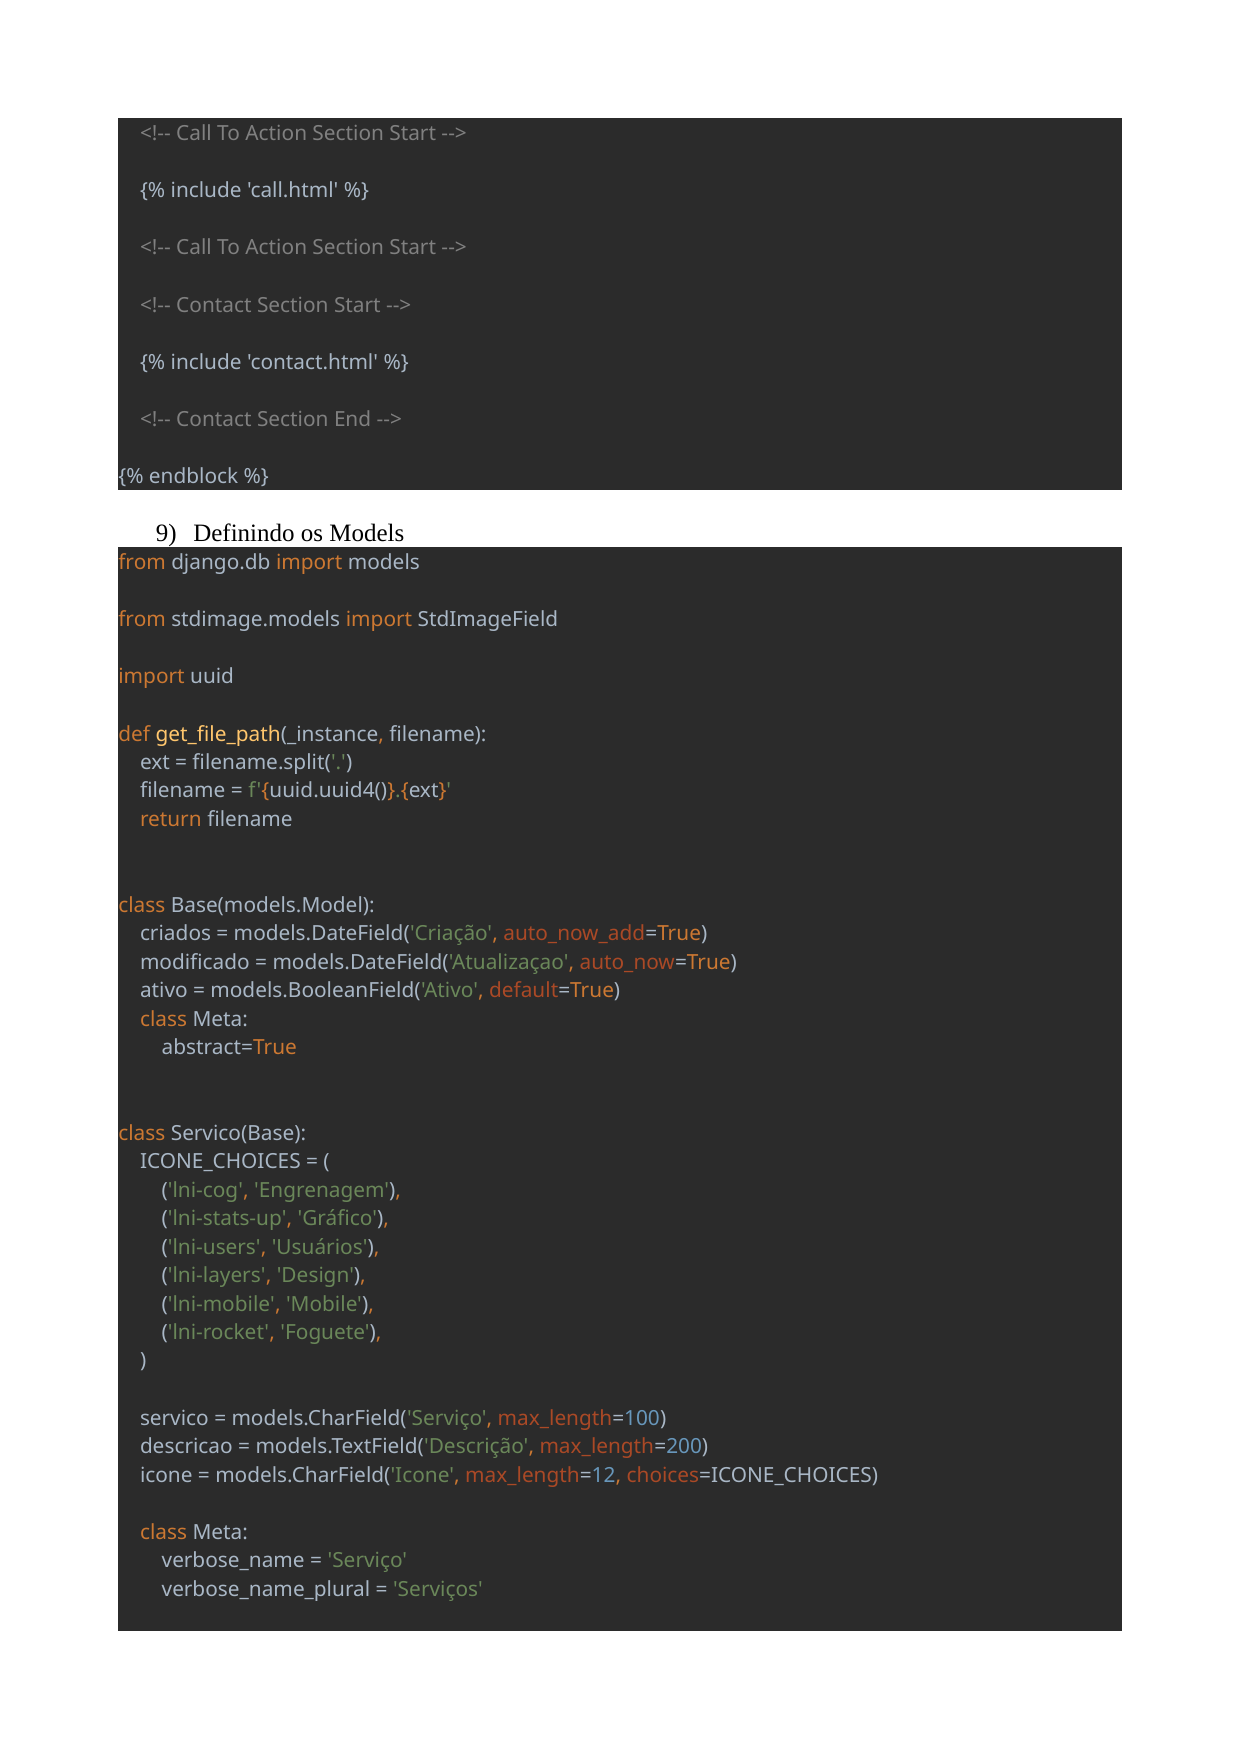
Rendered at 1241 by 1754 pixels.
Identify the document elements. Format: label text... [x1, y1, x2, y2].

list Definindo os Models [156, 518, 1122, 547]
text <!-- Call To Action Section Start --> {% include 'call.html' %} <!-- Call To Action Section Start --> <!-- Contact Section Start --> {% include 'contact.html' %} <!-- Contact Section End --> {% endblock %} [118, 118, 1122, 490]
text from django.db import models from stdimage.models import StdImageField import uuid def get_file_path(_instance, filename): ext = filename.split('.') filename = f'{uuid.uuid4()}.{ext}' return filename class Base(models.Model): criados = models.DateField('Criação', auto_now_add=True) modificado = models.DateField('Atualizaçao', auto_now=True) ativo = models.BooleanField('Ativo', default=True) class Meta: abstract=True class Servico(Base): ICONE_CHOICES = ( ('lni-cog', 'Engrenagem'), ('lni-stats-up', 'Gráfico'), ('lni-users', 'Usuários'), ('lni-layers', 'Design'), ('lni-mobile', 'Mobile'), ('lni-rocket', 'Foguete'), ) servico = models.CharField('Serviço', max_length=100) descricao = models.TextField('Descrição', max_length=200) icone = models.CharField('Icone', max_length=12, choices=ICONE_CHOICES) class Meta: verbose_name = 'Serviço' verbose_name_plural = 'Serviços' [118, 547, 1122, 1631]
